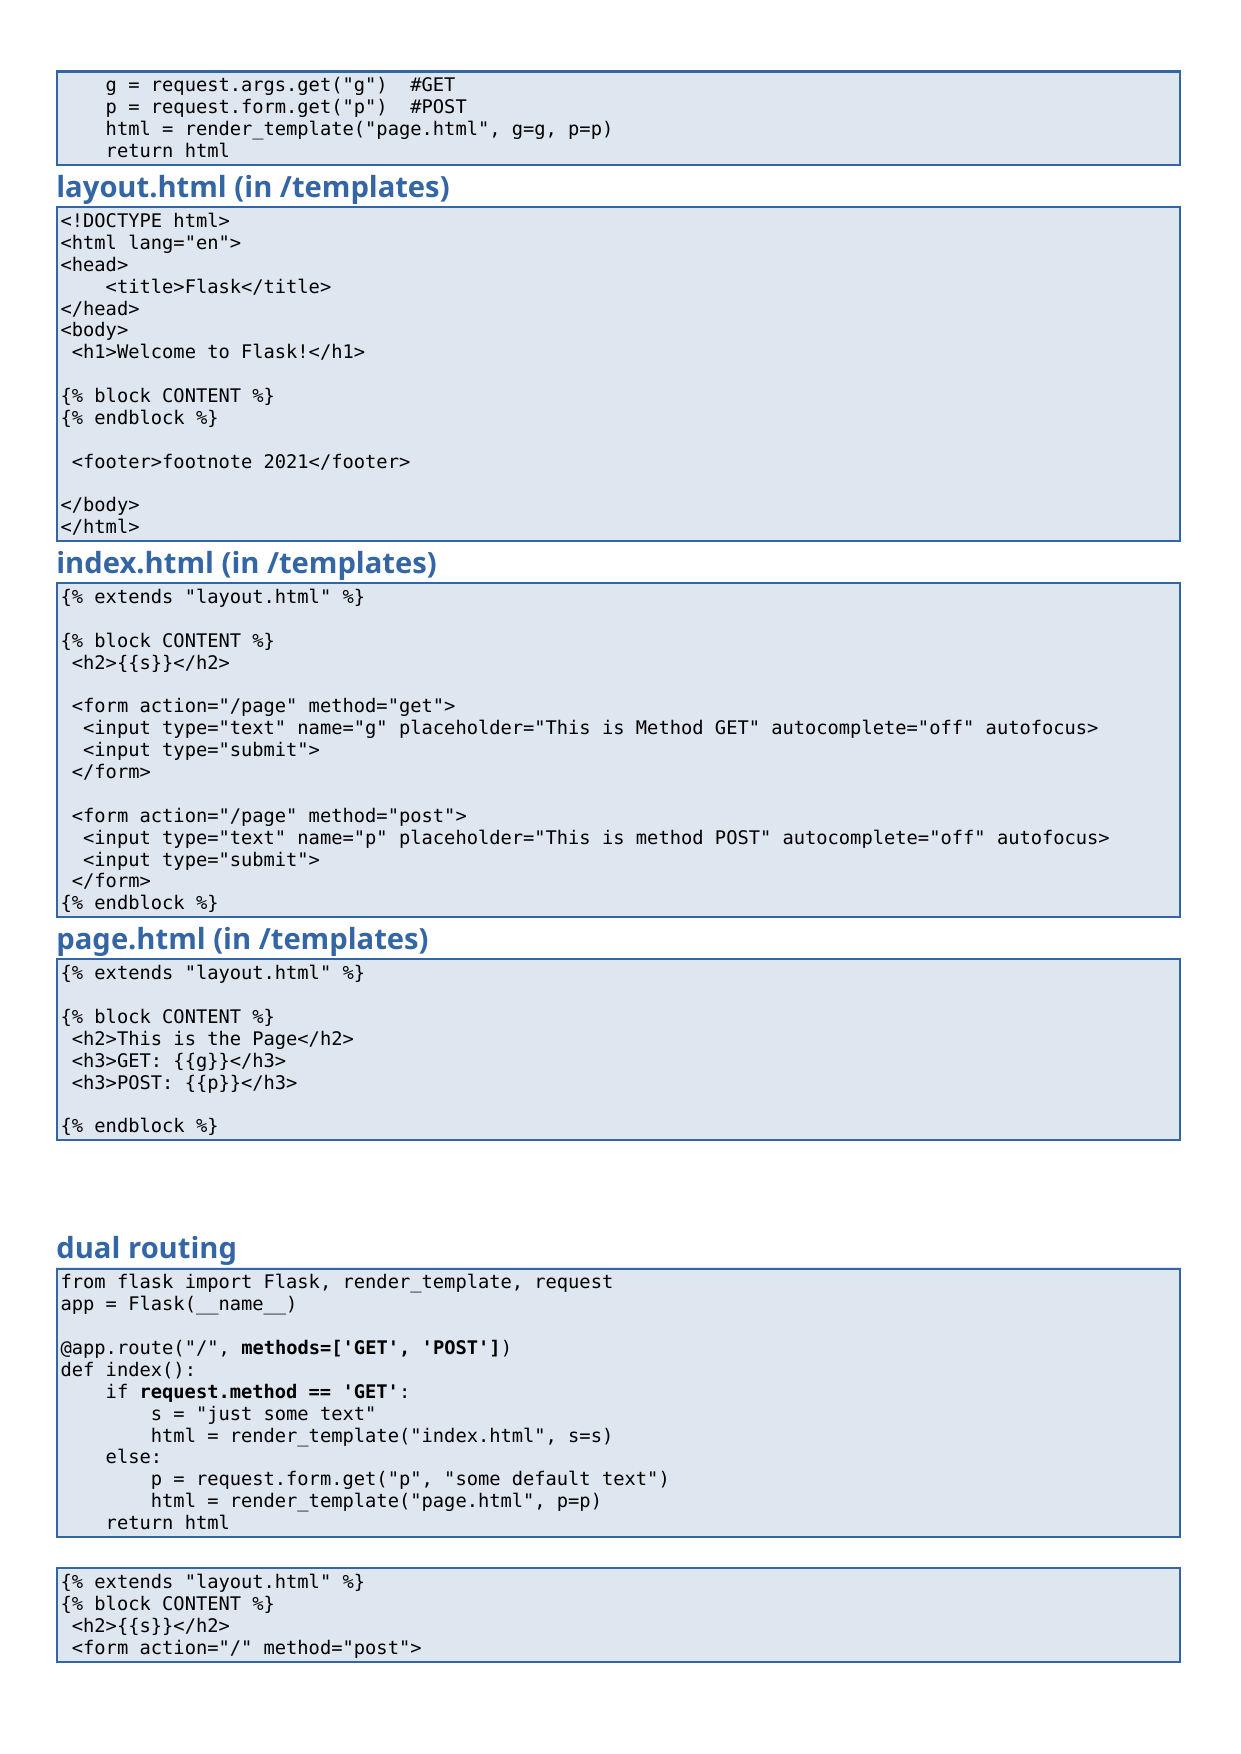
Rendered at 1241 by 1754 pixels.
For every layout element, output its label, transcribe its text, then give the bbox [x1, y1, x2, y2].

text <form action="/" method="post"> [58, 1633, 1179, 1661]
text <h3>POST: {{p}}</h3> [58, 1067, 1179, 1089]
text {% endblock %} [58, 403, 1179, 424]
text {% extends "layout.html" %} [58, 584, 1179, 604]
text <h1>Welcome to Flask!</h1> [58, 337, 1179, 359]
title layout.html (in /templates) [56, 166, 1181, 206]
text {% block CONTENT %} [58, 626, 1179, 648]
text <title>Flask</title> [58, 271, 1179, 293]
text </body> [58, 490, 1179, 512]
title index.html (in /templates) [56, 542, 1181, 582]
title page.html (in /templates) [56, 918, 1181, 958]
text s = "just some text" [58, 1399, 1179, 1421]
text <input type="text" name="p" placeholder="This is method POST" autocomplete="off" autofocus> [58, 823, 1179, 844]
text return html [58, 136, 1179, 164]
text <h2>{{s}}</h2> [58, 1611, 1179, 1633]
text <input type="submit"> [58, 844, 1179, 866]
text html = render_template("page.html", g=g, p=p) [58, 114, 1179, 136]
text </form> [58, 757, 1179, 779]
text {% block CONTENT %} [58, 1589, 1179, 1611]
text html = render_template("index.html", s=s) [58, 1421, 1179, 1442]
text <head> [58, 249, 1179, 271]
text <h2>{{s}}</h2> [58, 648, 1179, 669]
text {% block CONTENT %} [58, 1002, 1179, 1024]
text app = Flask(__name__) [58, 1289, 1179, 1311]
text else: [58, 1442, 1179, 1464]
text <html lang="en"> [58, 228, 1179, 249]
text </form> [58, 866, 1179, 888]
text <form action="/page" method="get"> [58, 691, 1179, 713]
text <h2>This is the Page</h2> [58, 1024, 1179, 1046]
text return html [58, 1508, 1179, 1536]
text def index(): [58, 1355, 1179, 1377]
text {% extends "layout.html" %} [58, 960, 1179, 980]
text {% extends "layout.html" %} [58, 1569, 1179, 1589]
text p = request.form.get("p") #POST [58, 92, 1179, 114]
text </head> [58, 293, 1179, 315]
text {% block CONTENT %} [58, 381, 1179, 403]
text from flask import Flask, render_template, request [58, 1270, 1179, 1289]
text <form action="/page" method="post"> [58, 801, 1179, 823]
text p = request.form.get("p", "some default text") [58, 1464, 1179, 1486]
text if request.method == 'GET': [58, 1377, 1179, 1399]
text <!DOCTYPE html> [58, 208, 1179, 228]
text html = render_template("page.html", p=p) [58, 1486, 1179, 1508]
text <h3>GET: {{g}}</h3> [58, 1046, 1179, 1067]
text {% endblock %} [58, 1111, 1179, 1139]
text <footer>footnote 2021</footer> [58, 446, 1179, 468]
text <input type="text" name="g" placeholder="This is Method GET" autocomplete="off" autofocus> [58, 713, 1179, 735]
title dual routing [56, 1228, 1181, 1267]
text g = request.args.get("g") #GET [58, 73, 1179, 92]
text <body> [58, 315, 1179, 337]
text </html> [58, 512, 1179, 540]
text {% endblock %} [58, 888, 1179, 916]
text @app.route("/", methods=['GET', 'POST']) [58, 1333, 1179, 1355]
text <input type="submit"> [58, 735, 1179, 757]
